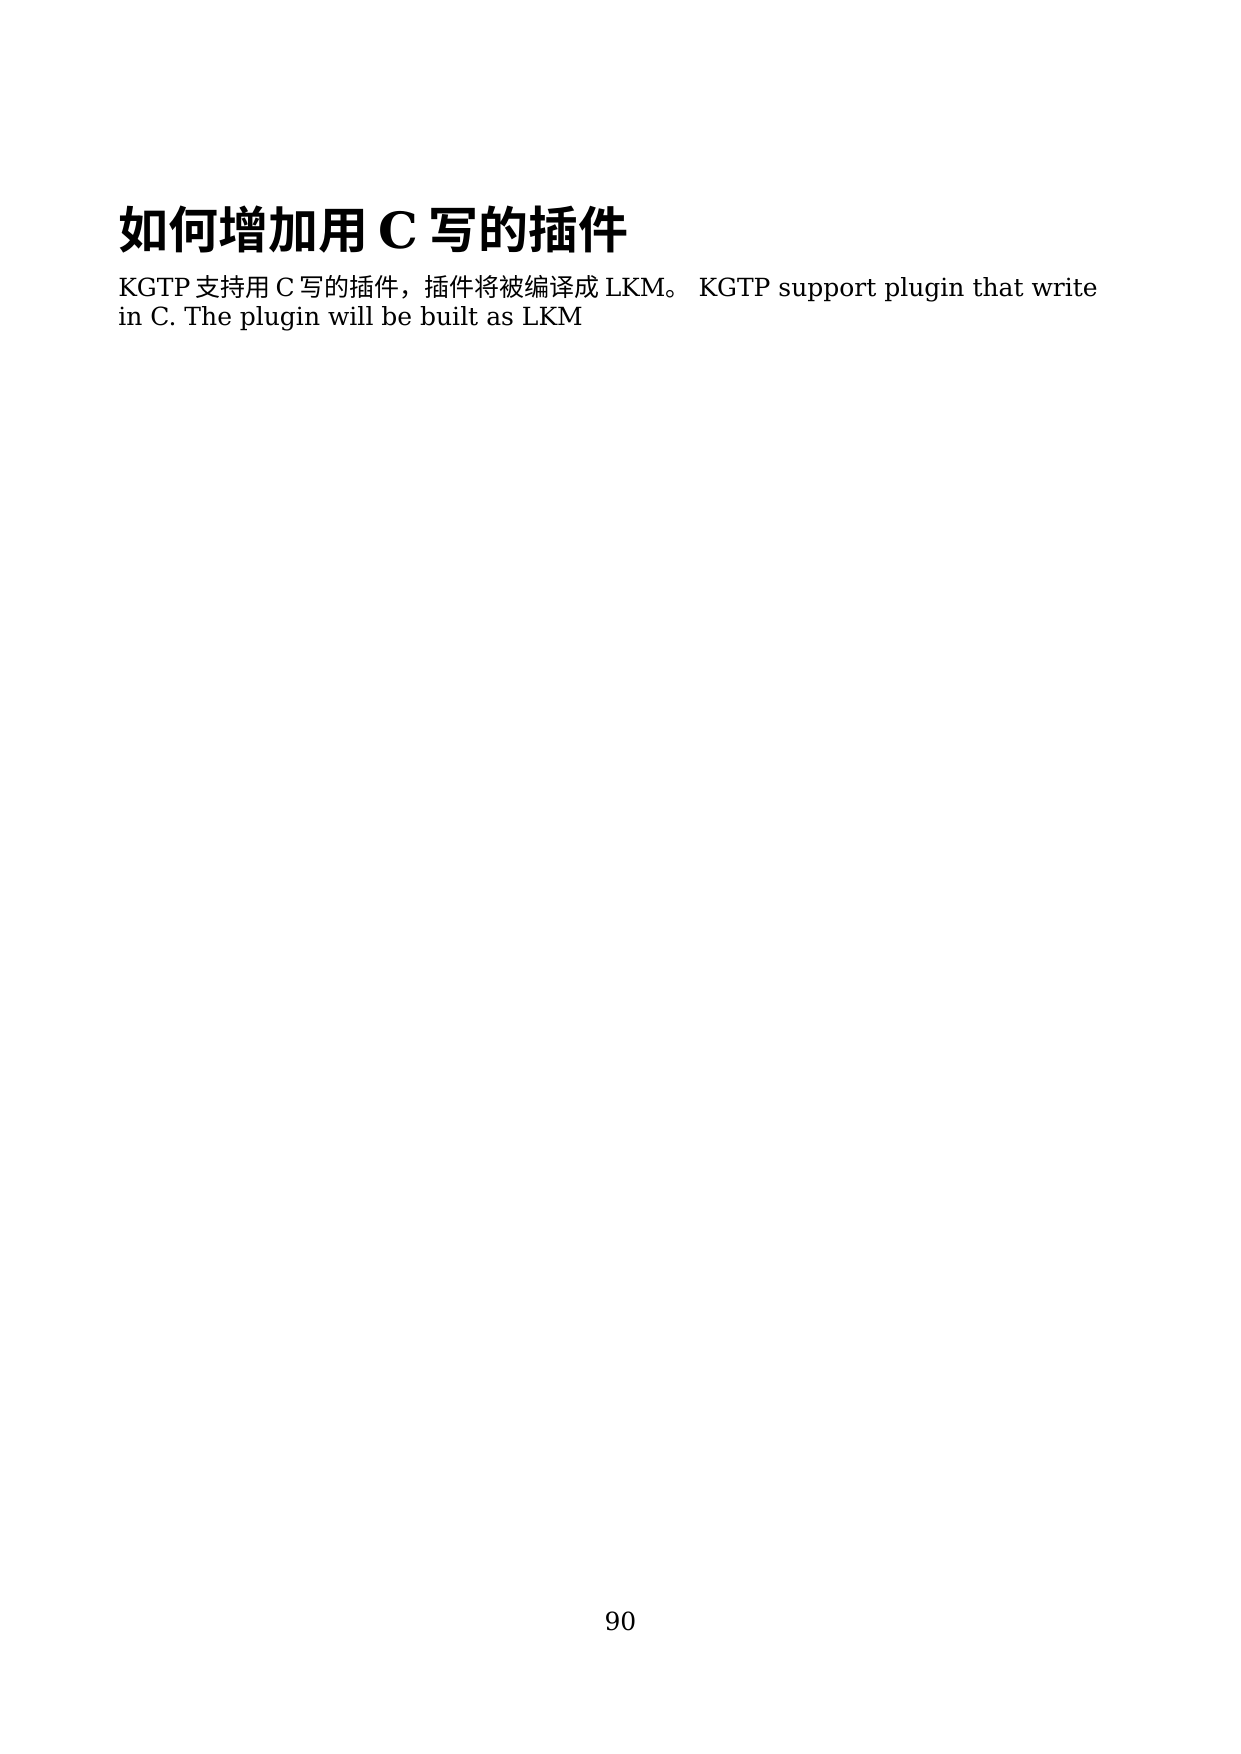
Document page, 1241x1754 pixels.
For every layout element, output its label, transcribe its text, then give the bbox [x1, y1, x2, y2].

text KGTP支持用C写的插件，插件将被编译成LKM。 KGTP support plugin that write in C. The plugin will be built as LKM [118, 273, 1122, 331]
subtitle 如何增加用C写的插件 [118, 202, 1122, 261]
